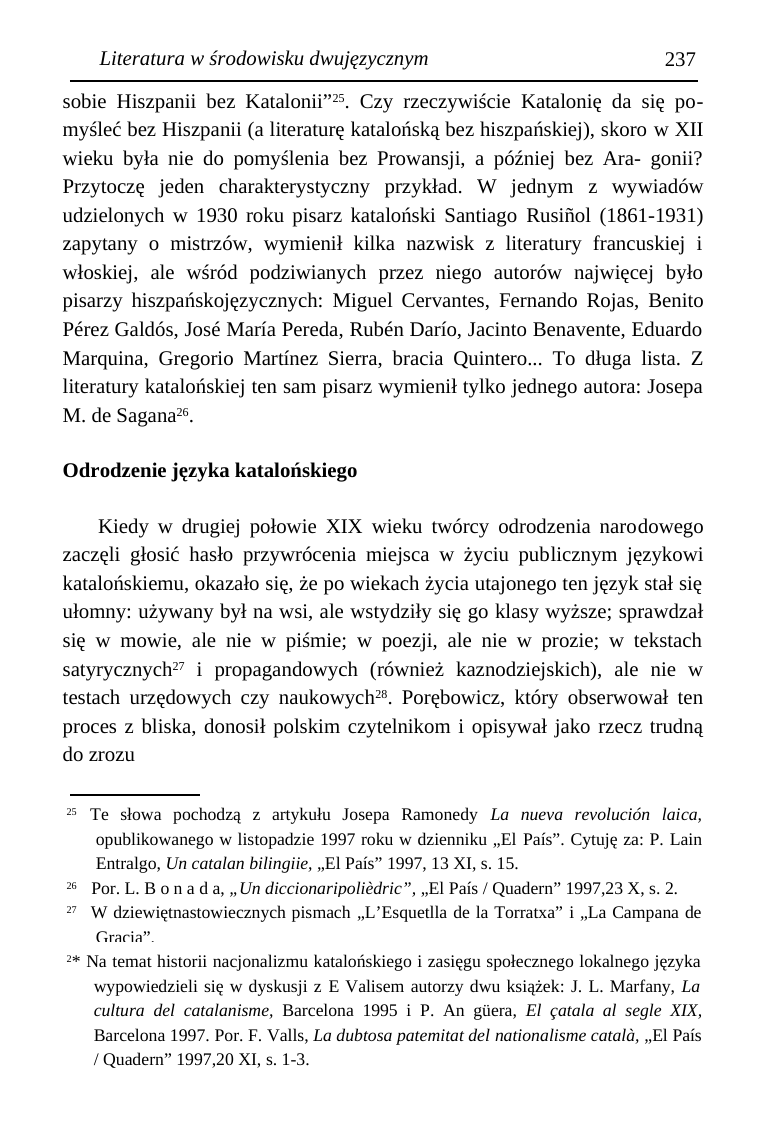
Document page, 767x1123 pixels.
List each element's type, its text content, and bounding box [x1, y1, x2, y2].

text 237 [660, 47, 700, 71]
text sobie Hiszpanii bez Katalonii”25. Czy rzeczywiście Katalonię da się po­myśleć bez Hiszpanii (a literaturę katalońską bez hiszpańskiej), skoro w XII wieku była nie do pomyślenia bez Prowansji, a później bez Ara- gonii? Przytoczę jeden charakterystyczny przykład. W jednym z wy­wiadów udzielonych w 1930 roku pisarz kataloński Santiago Rusiñol (1861-1931) zapytany o mistrzów, wymienił kilka nazwisk z literatury francuskiej i włoskiej, ale wśród podziwianych przez niego autorów najwięcej było pisarzy hiszpańskojęzycznych: Miguel Cervantes, Fer­nando Rojas, Benito Pérez Galdós, José María Pereda, Rubén Darío, Jacinto Benavente, Eduardo Marquina, Gregorio Martínez Sierra, bra­cia Quintero... To długa lista. Z literatury katalońskiej ten sam pisarz wymienił tylko jednego autora: Josepa M. de Sagana26. [62, 88, 703, 427]
text 2* Na temat historii nacjonalizmu katalońskiego i zasięgu społecznego lokalnego języka wypowiedzieli się w dyskusji z E Valisem autorzy dwu książek: J. L. Marfany, La cultura del catalanisme, Barcelona 1995 i P. An güera, El çatala al segle XIX, Barcelona 1997. Por. F. Valls, La dubtosa patemitat del nationa­lisme català, „El País / Quadern” 1997,20 XI, s. 1-3. [66, 951, 702, 1069]
text 26 Por. L. B o n a d a, „Un diccionaripolièdric”, „El País / Quadern” 1997,23 X, s. 2. [66, 878, 702, 897]
text Literatura w środowisku dwujęzycznym [65, 46, 430, 69]
text 25 Te słowa pochodzą z artykułu Josepa Ramonedy La nueva revolución lai­ca, opublikowanego w listopadzie 1997 roku w dzienniku „El País”. Cytuję za: P. Lain Entralgo, Un catalan bilingiie, „El País” 1997, 13 XI, s. 15. [66, 804, 702, 873]
text Kiedy w drugiej połowie XIX wieku twórcy odrodzenia naro­dowego zaczęli głosić hasło przywrócenia miejsca w życiu pub­licznym językowi katalońskiemu, okazało się, że po wiekach życia utajonego ten język stał się ułomny: używany był na wsi, ale wsty­dziły się go klasy wyższe; sprawdzał się w mowie, ale nie w piśmie; w poezji, ale nie w prozie; w tekstach satyrycznych27 i propagando­wych (również kaznodziejskich), ale nie w testach urzędowych czy naukowych28. Porębowicz, który obserwował ten proces z bliska, donosił polskim czytelnikom i opisywał jako rzecz trudną do zrozu­ [62, 514, 703, 766]
text 27 W dziewiętnastowiecznych pismach „L’Esquetlla de la Torratxa” i „La Campa­na de Gracia”. [66, 902, 702, 942]
subtitle Odrodzenie języka katalońskiego [62, 458, 703, 482]
